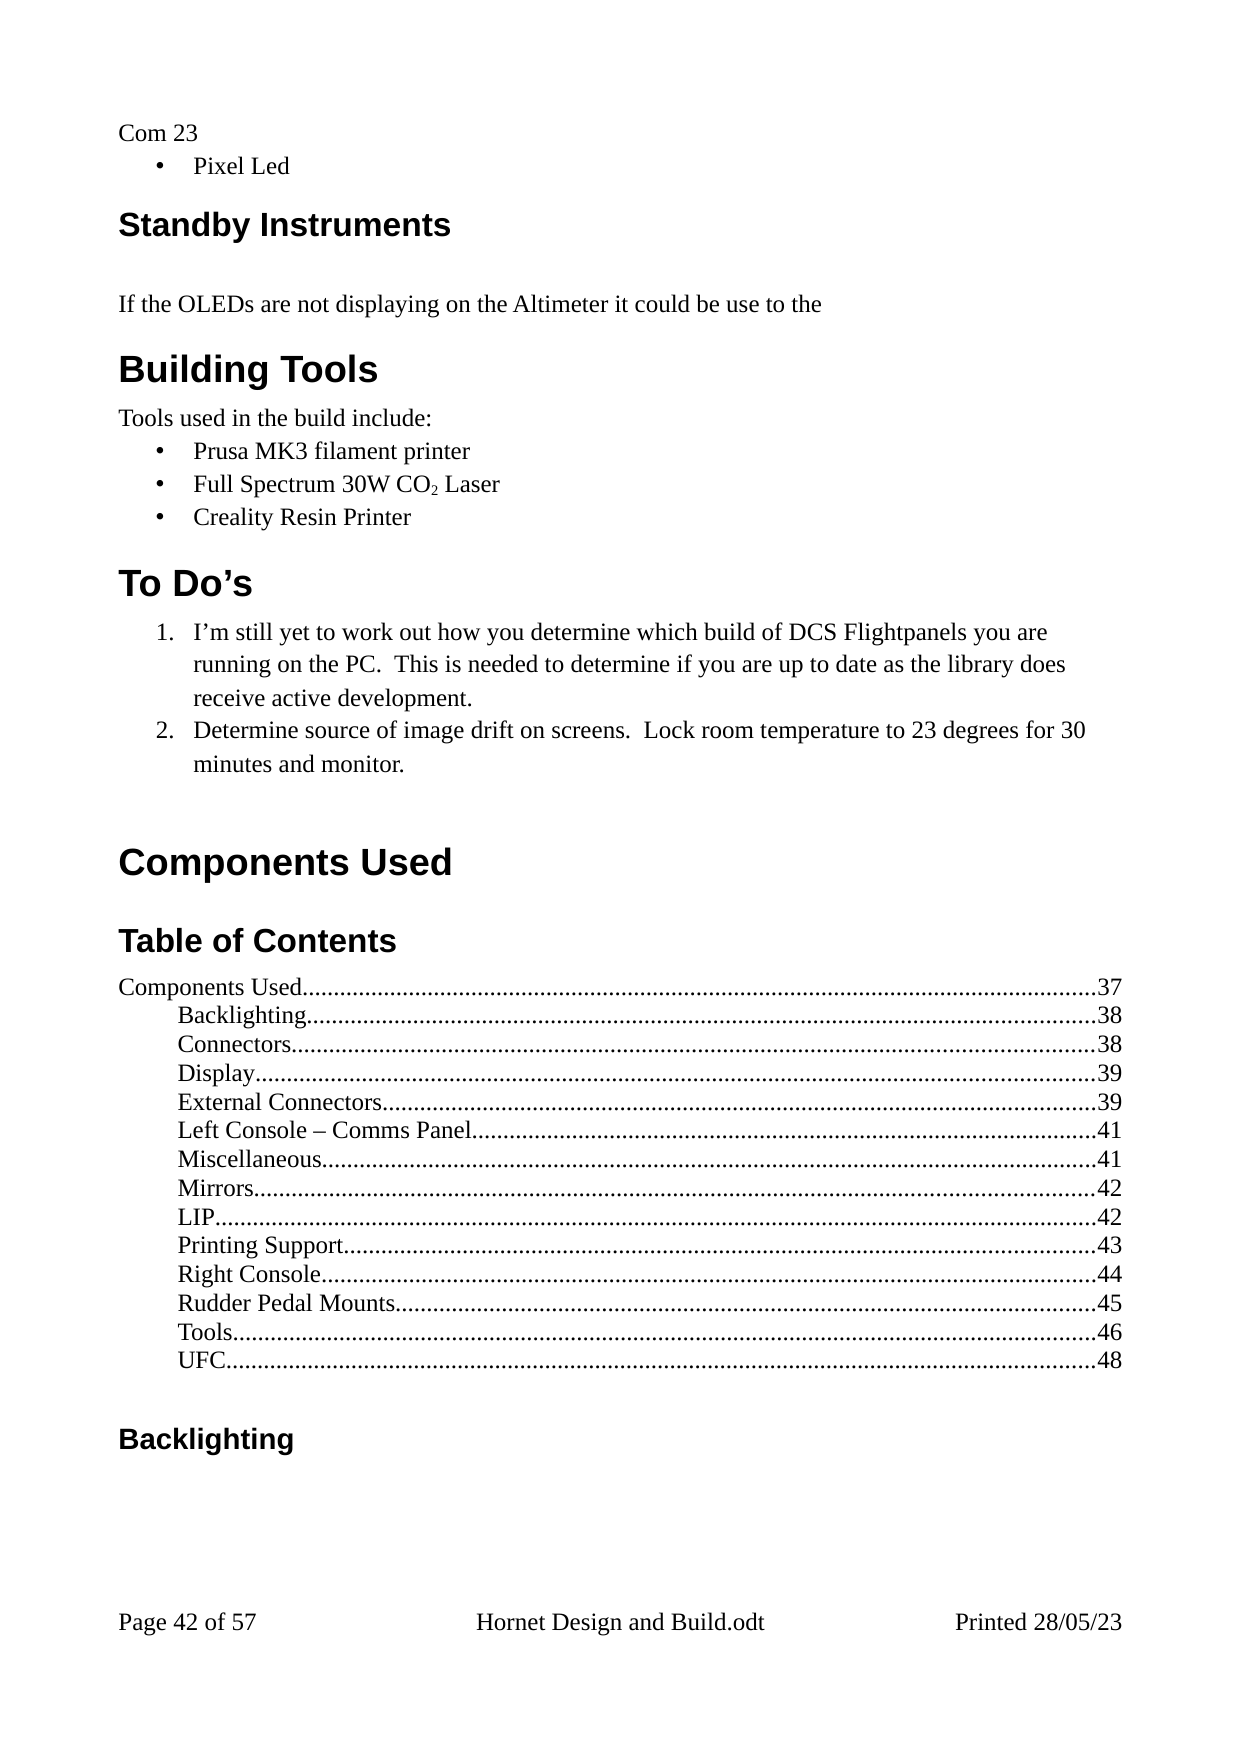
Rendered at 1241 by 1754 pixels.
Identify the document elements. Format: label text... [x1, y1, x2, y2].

text Miscellaneous 41 [177, 1144, 1122, 1173]
list Prusa MK3 filament printer [156, 436, 1122, 465]
text Com 23 [118, 118, 1122, 147]
list Determine source of image drift on screens. Lock room temperature to 23 degrees for 30 minutes and monitor. [156, 716, 1122, 777]
text Printing Support 43 [177, 1231, 1122, 1259]
subtitle To Do’s [118, 560, 1122, 604]
text Tools used in the build include: [118, 403, 1122, 432]
text External Connectors 39 [177, 1087, 1122, 1116]
text Rudder Pedal Mounts 45 [177, 1288, 1122, 1317]
text Backlighting 38 [177, 1001, 1122, 1029]
text Tools 46 [177, 1317, 1122, 1346]
subtitle Standby Instruments [118, 205, 1122, 244]
text Mirrors 42 [177, 1173, 1122, 1202]
list Pixel Led [156, 151, 1122, 180]
text If the OLEDs are not displaying on the Altimeter it could be use to the [118, 289, 1122, 318]
text Right Console 44 [177, 1259, 1122, 1288]
text UFC 48 [177, 1346, 1122, 1374]
text Left Console – Comms Panel 41 [177, 1116, 1122, 1144]
text LIP 42 [177, 1202, 1122, 1231]
text Connectors 38 [177, 1029, 1122, 1058]
subtitle Backlighting [118, 1422, 1122, 1456]
list I’m still yet to work out how you determine which build of DCS Flightpanels you are running on the PC. This is needed to determine if you are up to date as the library does receive active development. [156, 617, 1122, 711]
list Full Spectrum 30W CO2 Laser [156, 469, 1122, 498]
text Components Used 37 [118, 972, 1122, 1001]
subtitle Building Tools [118, 347, 1122, 391]
subtitle Table of Contents [118, 921, 1122, 959]
text Display 39 [177, 1058, 1122, 1087]
list Creality Resin Printer [156, 502, 1122, 531]
subtitle Components Used [118, 840, 1122, 883]
